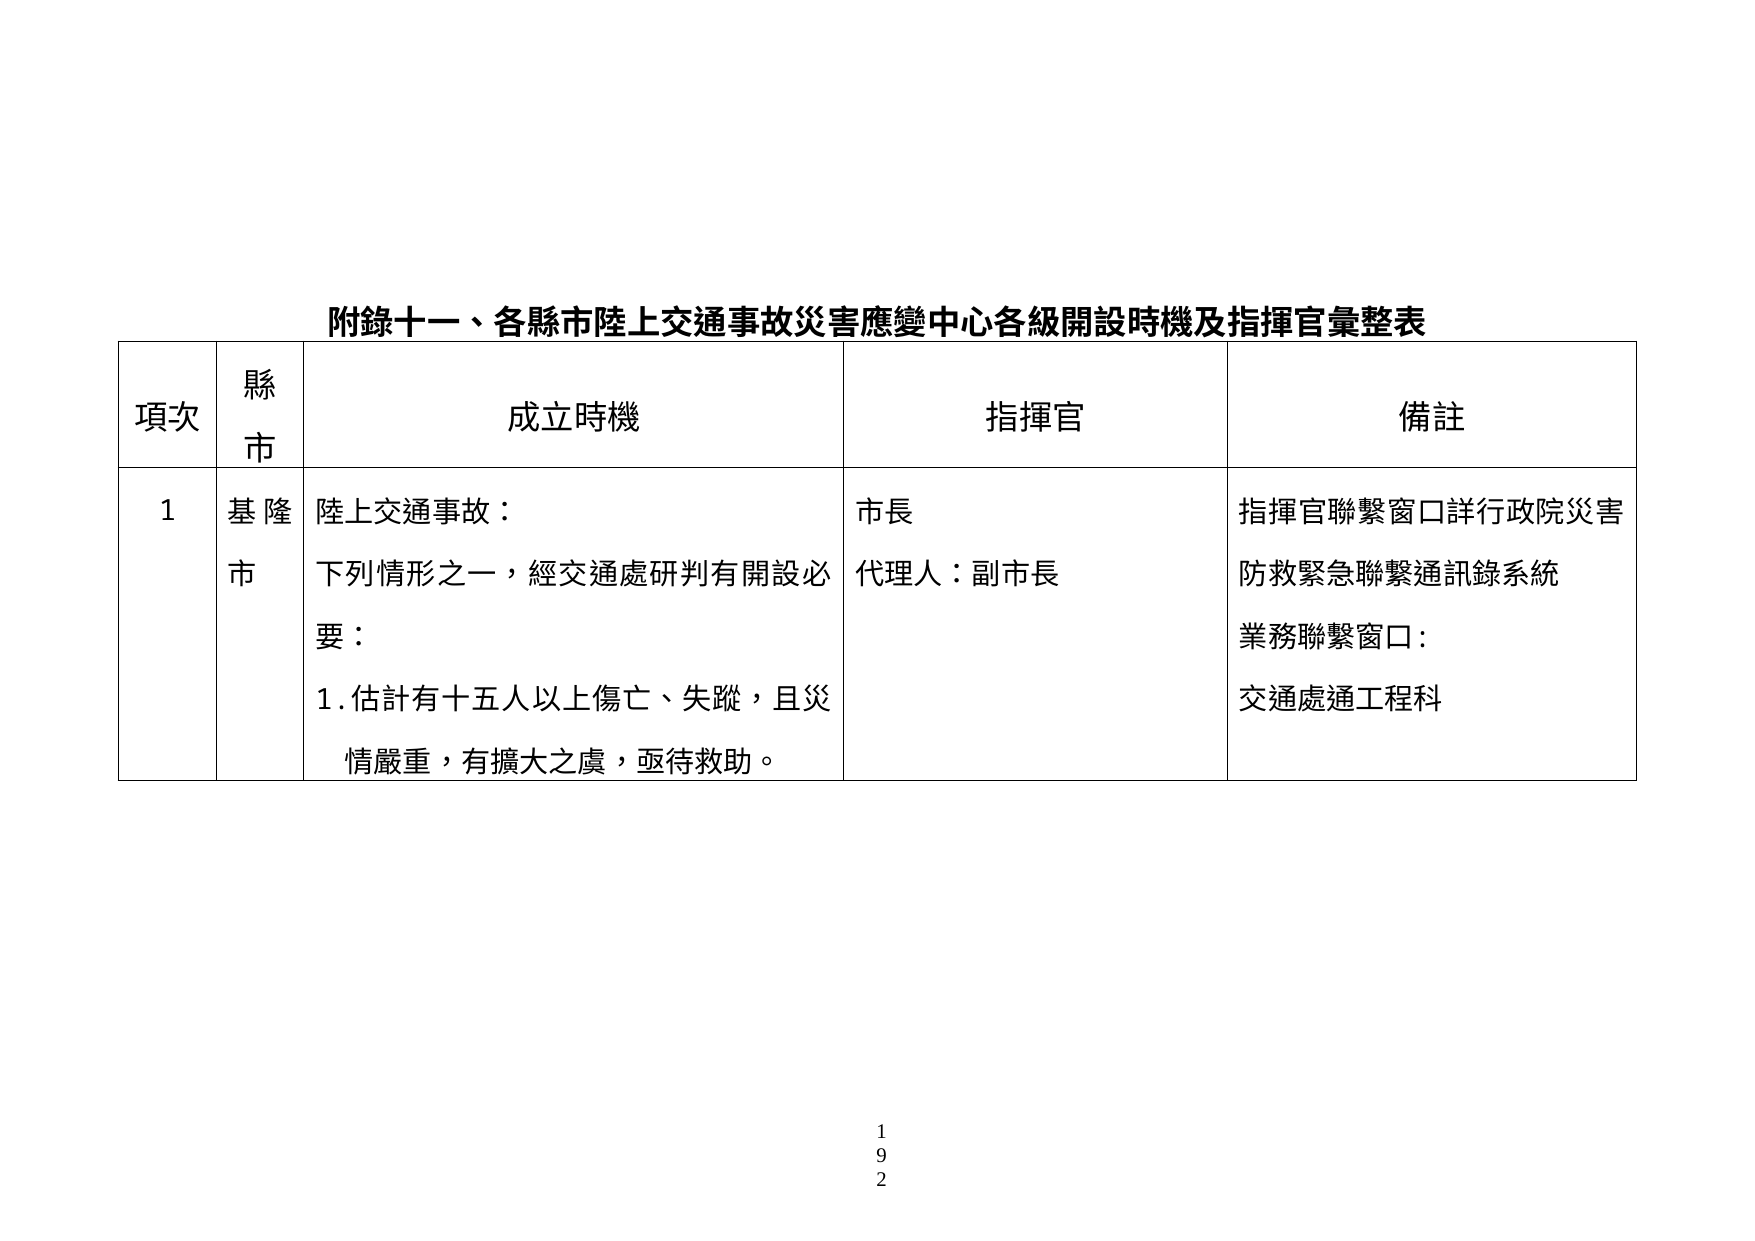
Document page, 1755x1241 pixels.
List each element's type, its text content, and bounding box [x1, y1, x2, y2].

table_header 項次 [119, 342, 216, 467]
text 附錄十一、各縣市陸上交通事故災害應變中心各級開設時機及指揮官彙整表 [118, 278, 1636, 341]
table_header 備註 [1228, 342, 1636, 467]
table_header 縣市 [217, 342, 303, 467]
table_cell 指揮官聯繫窗口詳行政院災害防救緊急聯繋通訊錄系統 業務聯繫窗口: 交通處通工程科 [1228, 468, 1636, 780]
table_header 成立時機 [304, 342, 843, 467]
table_header 指揮官 [844, 342, 1227, 467]
table_cell 市長 代理人：副市長 [844, 468, 1227, 780]
table_cell 基隆市 [217, 468, 303, 780]
table_cell 1 [119, 468, 216, 780]
table_cell 陸上交通事故： 下列情形之一，經交通處研判有開設必要： 1.估計有十五人以上傷亡、失蹤，且災情嚴重，有擴大之虞，亟待救助。 [304, 468, 843, 780]
